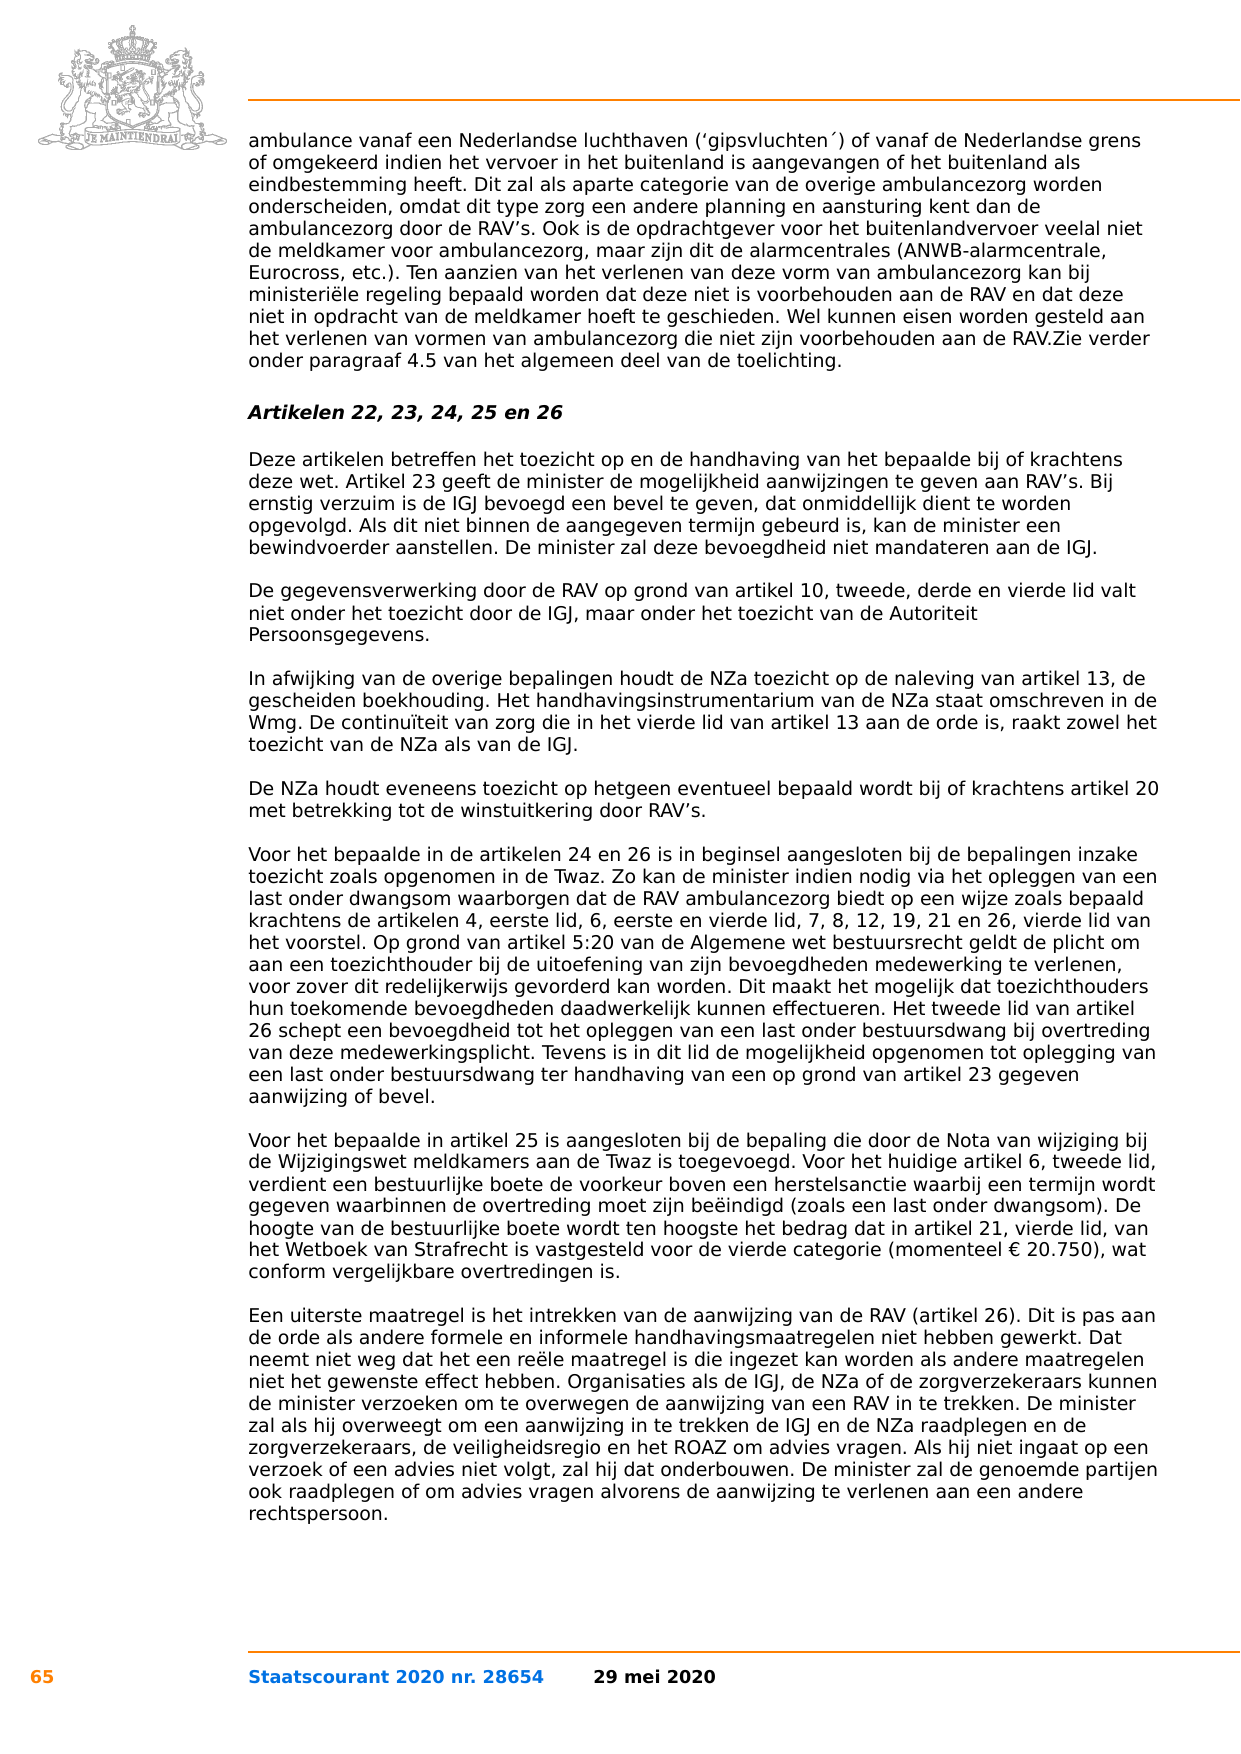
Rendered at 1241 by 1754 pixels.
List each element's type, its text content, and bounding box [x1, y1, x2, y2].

text Voor het bepaalde in de artikelen 24 en 26 is in beginsel aangesloten bij de bepalingen inzake toezicht zoals opgenomen in de Twaz. Zo kan de minister indien nodig via het opleggen van een last onder dwangsom waarborgen dat de RAV ambulancezorg biedt op een wijze zoals bepaald krachtens de artikelen 4, eerste lid, 6, eerste en vierde lid, 7, 8, 12, 19, 21 en 26, vierde lid van het voorstel. Op grond van artikel 5:20 van de Algemene wet bestuursrecht geldt de plicht om aan een toezichthouder bij de uitoefening van zijn bevoegdheden medewerking te verlenen, voor zover dit redelijkerwijs gevorderd kan worden. Dit maakt het mogelijk dat toezichthouders hun toekomende bevoegdheden daadwerkelijk kunnen effectueren. Het tweede lid van artikel 26 schept een bevoegdheid tot het opleggen van een last onder bestuursdwang bij overtreding van deze medewerkingsplicht. Tevens is in dit lid de mogelijkheid opgenomen tot oplegging van een last onder bestuursdwang ter handhaving van een op grond van artikel 23 gegeven aanwijzing of bevel. [248, 844, 1163, 1108]
text ambulance vanaf een Nederlandse luchthaven (‘gipsvluchten´) of vanaf de Nederlandse grens of omgekeerd indien het vervoer in het buitenland is aangevangen of het buitenland als eindbestemming heeft. Dit zal als aparte categorie van de overige ambulancezorg worden onderscheiden, omdat dit type zorg een andere planning en aansturing kent dan de ambulancezorg door de RAV’s. Ook is de opdrachtgever voor het buitenlandvervoer veelal niet de meldkamer voor ambulancezorg, maar zijn dit de alarmcentrales (ANWB-alarmcentrale, Eurocross, etc.). Ten aanzien van het verlenen van deze vorm van ambulancezorg kan bij ministeriële regeling bepaald worden dat deze niet is voorbehouden aan de RAV en dat deze niet in opdracht van de meldkamer hoeft te geschieden. Wel kunnen eisen worden gesteld aan het verlenen van vormen van ambulancezorg die niet zijn voorbehouden aan de RAV.Zie verder onder paragraaf 4.5 van het algemeen deel van de toelichting. [248, 130, 1163, 372]
text De NZa houdt eveneens toezicht op hetgeen eventueel bepaald wordt bij of krachtens artikel 20 met betrekking tot de winstuitkering door RAV’s. [248, 778, 1163, 822]
text De gegevensverwerking door de RAV op grond van artikel 10, tweede, derde en vierde lid valt niet onder het toezicht door de IGJ, maar onder het toezicht van de Autoriteit Persoonsgegevens. [248, 580, 1163, 646]
subtitle Artikelen 22, 23, 24, 25 en 26 [248, 402, 1163, 424]
text Deze artikelen betreffen het toezicht op en de handhaving van het bepaalde bij of krachtens deze wet. Artikel 23 geeft de minister de mogelijkheid aanwijzingen te geven aan RAV’s. Bij ernstig verzuim is de IGJ bevoegd een bevel te geven, dat onmiddellijk dient te worden opgevolgd. Als dit niet binnen de aangegeven termijn gebeurd is, kan de minister een bewindvoerder aanstellen. De minister zal deze bevoegdheid niet mandateren aan de IGJ. [248, 449, 1163, 558]
text Voor het bepaalde in artikel 25 is aangesloten bij de bepaling die door de Nota van wijziging bij de Wijzigingswet meldkamers aan de Twaz is toegevoegd. Voor het huidige artikel 6, tweede lid, verdient een bestuurlijke boete de voorkeur boven een herstelsanctie waarbij een termijn wordt gegeven waarbinnen de overtreding moet zijn beëindigd (zoals een last onder dwangsom). De hoogte van de bestuurlijke boete wordt ten hoogste het bedrag dat in artikel 21, vierde lid, van het Wetboek van Strafrecht is vastgesteld voor de vierde categorie (momenteel € 20.750), wat conform vergelijkbare overtredingen is. [248, 1129, 1163, 1283]
text Een uiterste maatregel is het intrekken van de aanwijzing van de RAV (artikel 26). Dit is pas aan de orde als andere formele en informele handhavingsmaatregelen niet hebben gewerkt. Dat neemt niet weg dat het een reële maatregel is die ingezet kan worden als andere maatregelen niet het gewenste effect hebben. Organisaties als de IGJ, de NZa of de zorgverzekeraars kunnen de minister verzoeken om te overwegen de aanwijzing van een RAV in te trekken. De minister zal als hij overweegt om een aanwijzing in te trekken de IGJ en de NZa raadplegen en de zorgverzekeraars, de veiligheidsregio en het ROAZ om advies vragen. Als hij niet ingaat op een verzoek of een advies niet volgt, zal hij dat onderbouwen. De minister zal de genoemde partijen ook raadplegen of om advies vragen alvorens de aanwijzing te verlenen aan een andere rechtspersoon. [248, 1305, 1163, 1525]
picture [38, 25, 227, 150]
text In afwijking van de overige bepalingen houdt de NZa toezicht op de naleving van artikel 13, de gescheiden boekhouding. Het handhavingsinstrumentarium van de NZa staat omschreven in de Wmg. De continuïteit van zorg die in het vierde lid van artikel 13 aan de orde is, raakt zowel het toezicht van de NZa als van de IGJ. [248, 668, 1163, 756]
